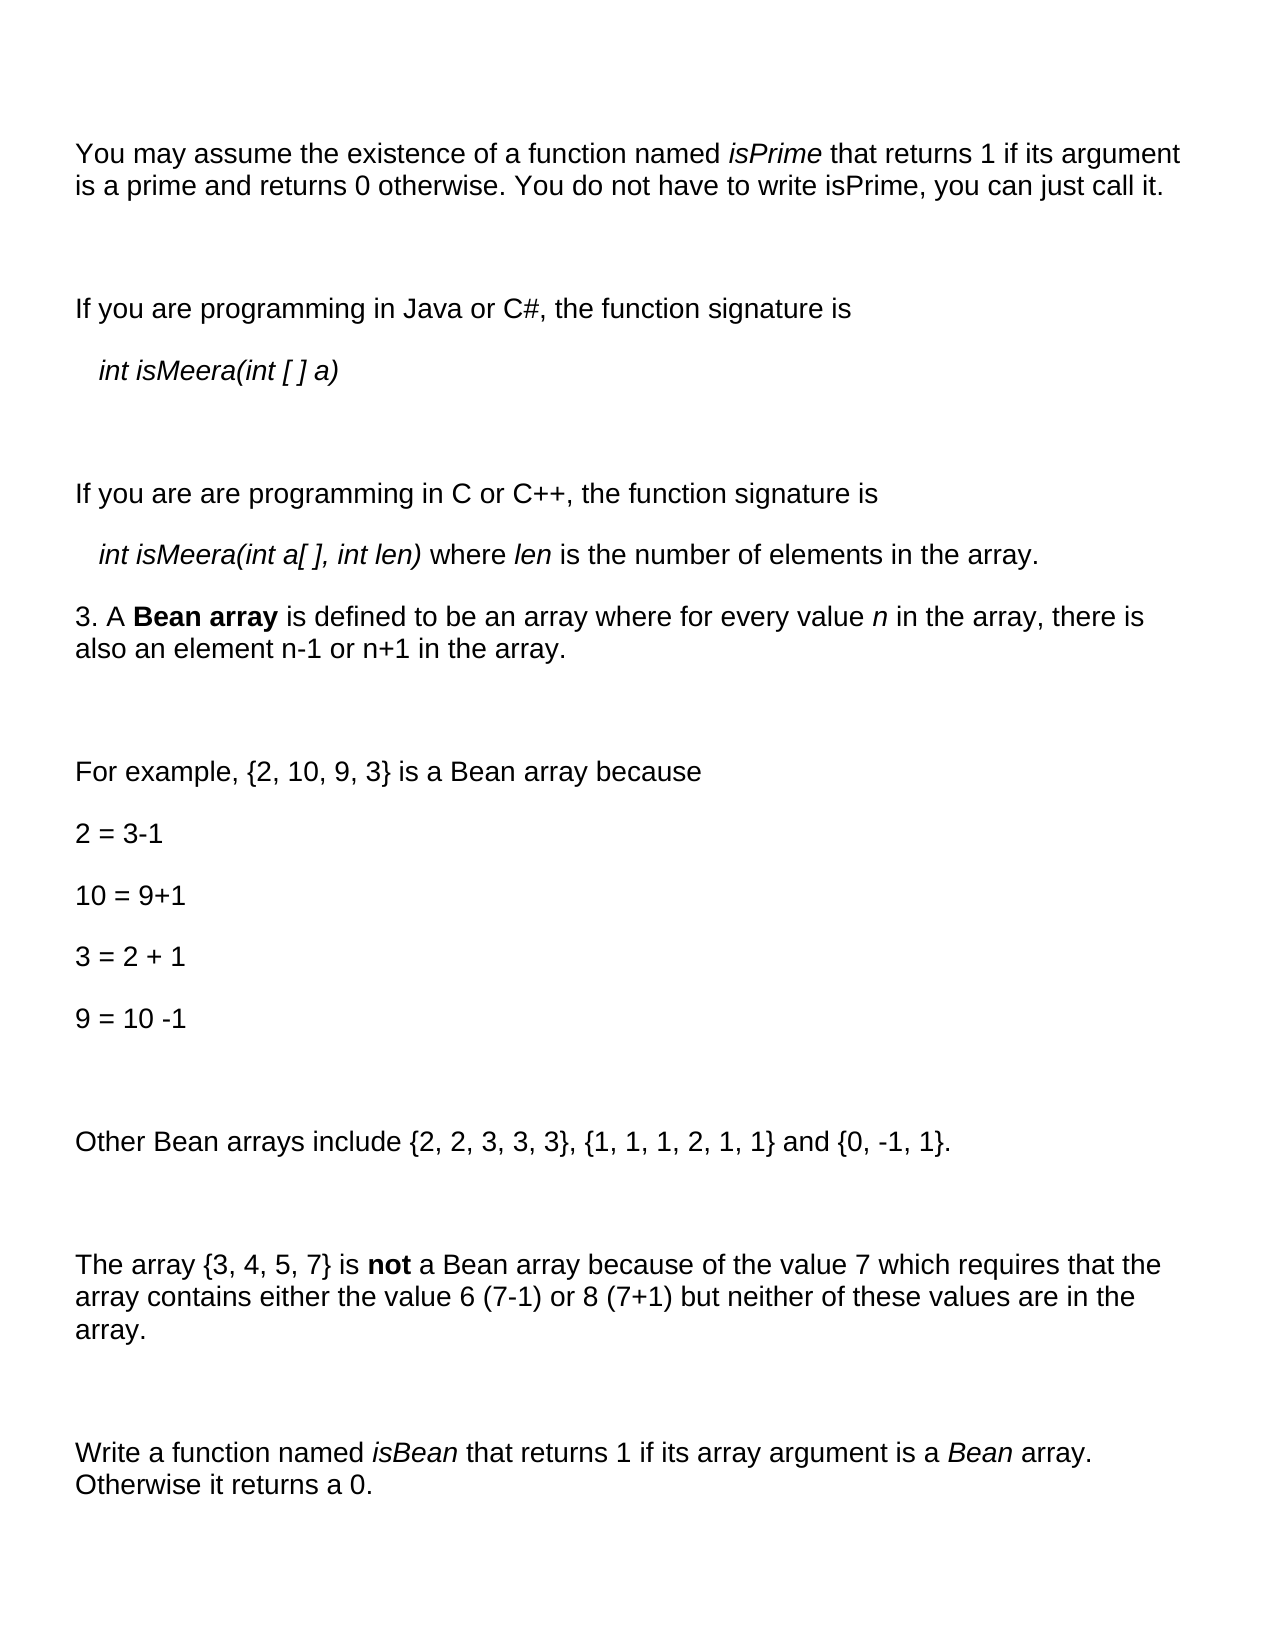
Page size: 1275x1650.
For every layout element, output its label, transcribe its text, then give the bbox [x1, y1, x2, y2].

text 9 = 10 -1 [75, 1002, 1200, 1034]
text The array {3, 4, 5, 7} is not a Bean array because of the value 7 which requires that the array contains either the value 6 (7-1) or 8 (7+1) but neither of these values are in the array. [75, 1248, 1200, 1345]
text int isMeera(int [ ] a) [75, 354, 1200, 386]
text 10 = 9+1 [75, 878, 1200, 911]
text If you are programming in Java or C#, the function signature is [75, 292, 1200, 324]
text Write a function named isBean that returns 1 if its array argument is a Bean array. Otherwise it returns a 0. [75, 1436, 1200, 1501]
text 2 = 3-1 [75, 817, 1200, 849]
text For example, {2, 10, 9, 3} is a Bean array because [75, 755, 1200, 788]
text Other Bean arrays include {2, 2, 3, 3, 3}, {1, 1, 1, 2, 1, 1} and {0, -1, 1}. [75, 1125, 1200, 1157]
text 3. A Bean array is defined to be an array where for every value n in the array, there is also an element n-1 or n+1 in the array. [75, 600, 1200, 665]
text You may assume the existence of a function named isPrime that returns 1 if its argument is a prime and returns 0 otherwise. You do not have to write isPrime, you can just call it. [75, 137, 1200, 201]
text 3 = 2 + 1 [75, 940, 1200, 972]
text If you are are programming in C or C++, the function signature is [75, 477, 1200, 509]
text int isMeera(int a[ ], int len) where len is the number of elements in the array. [75, 538, 1200, 571]
